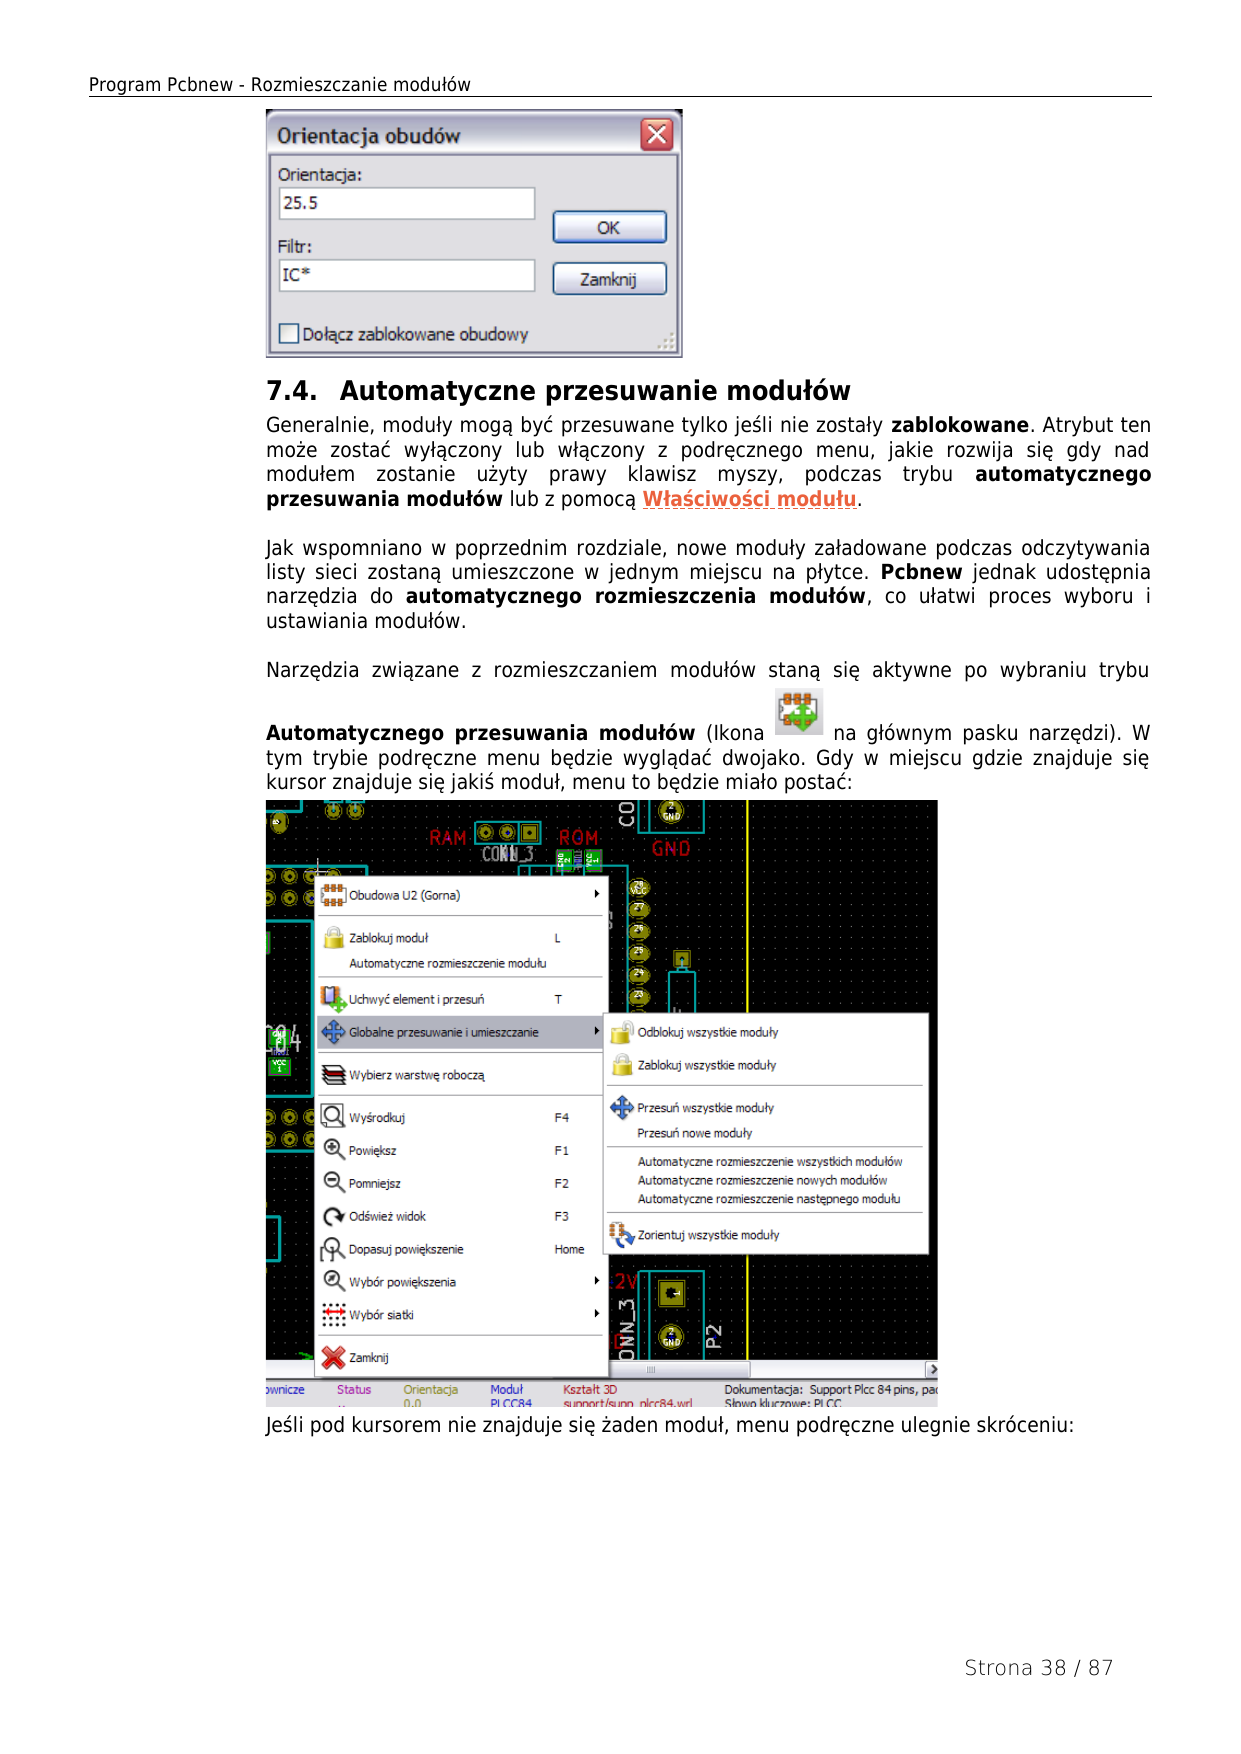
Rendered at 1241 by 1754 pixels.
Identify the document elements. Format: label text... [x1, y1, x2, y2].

text Jak wspomniano w poprzednim rozdziale, nowe moduły załadowane podczas odczytywania listy sieci zostaną umieszczone w jednym miejscu na płytce. Pcbnew jednak udostępnia narzędzia do automatycznego rozmieszczenia modułów, co ułatwi proces wyboru i ustawiania modułów. [266, 535, 1152, 633]
picture [265, 800, 938, 1407]
text Generalnie, moduły mogą być przesuwane tylko jeśli nie zostały zablokowane. Atrybut ten może zostać wyłączony lub włączony z podręcznego menu, jakie rozwija się gdy nad modułem zostanie użyty prawy klawisz myszy, podczas trybu automatycznego przesuwania modułów lub z pomocą Właściwości modułu. [266, 413, 1152, 511]
subtitle Automatyczne przesuwanie modułów [266, 376, 1152, 407]
picture [775, 688, 824, 735]
text Narzędzia związane z rozmieszczaniem modułów staną się aktywne po wybraniu trybu Automatycznego przesuwania modułów (Ikona na głównym pasku narzędzi). W tym trybie podręczne menu będzie wyglądać dwojako. Gdy w miejscu gdzie znajduje się kursor znajduje się jakiś moduł, menu to będzie miało postać: [266, 658, 1152, 795]
text Jeśli pod kursorem nie znajduje się żaden moduł, menu podręczne ulegnie skróceniu: [266, 1413, 1152, 1437]
picture [265, 109, 683, 358]
